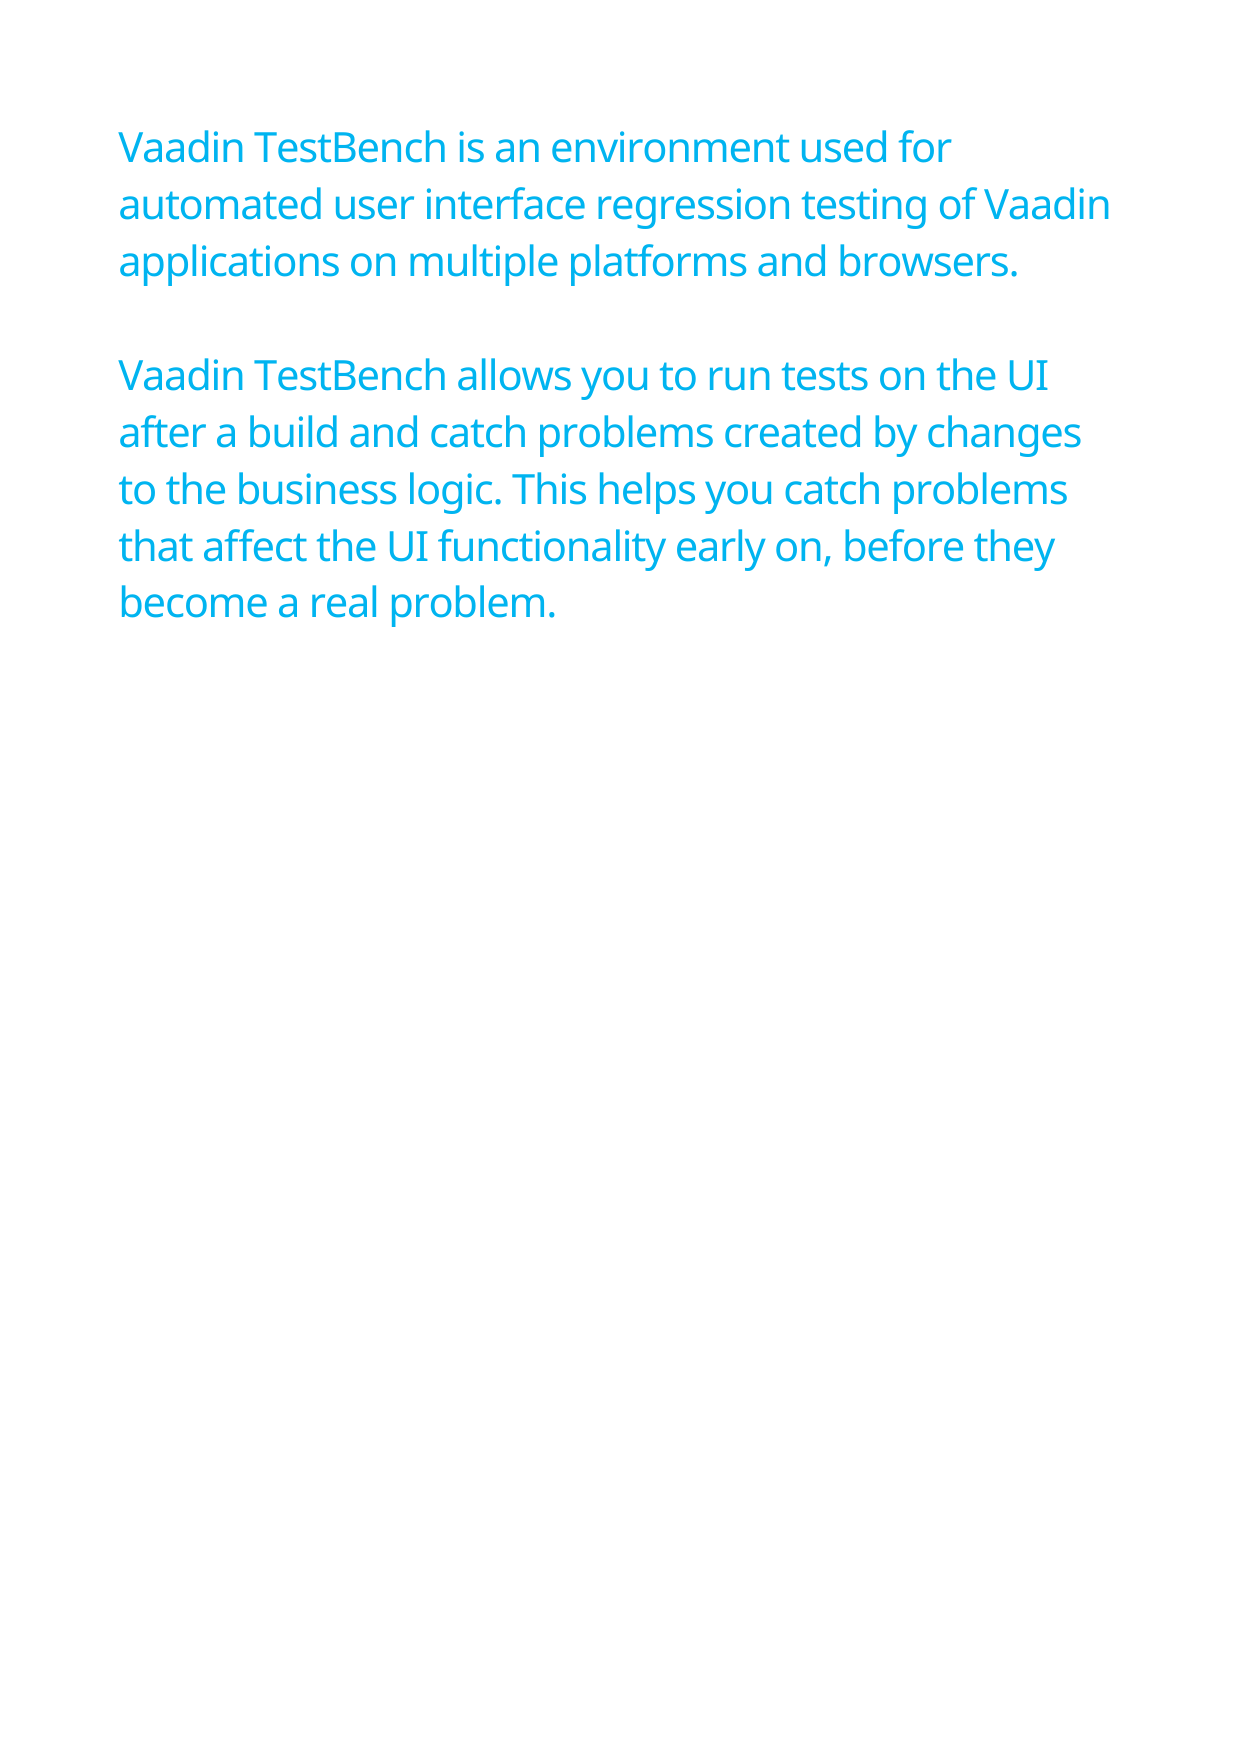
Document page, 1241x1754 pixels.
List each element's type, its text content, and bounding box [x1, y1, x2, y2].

text Vaadin TestBench allows you to run tests on the UI after a build and catch problems created by changes to the business logic. This helps you catch problems that affect the UI functionality early on, before they become a real problem. [118, 346, 1122, 630]
text Vaadin TestBench is an environment used for automated user interface regression testing of Vaadin applications on multiple platforms and browsers. [118, 118, 1122, 288]
